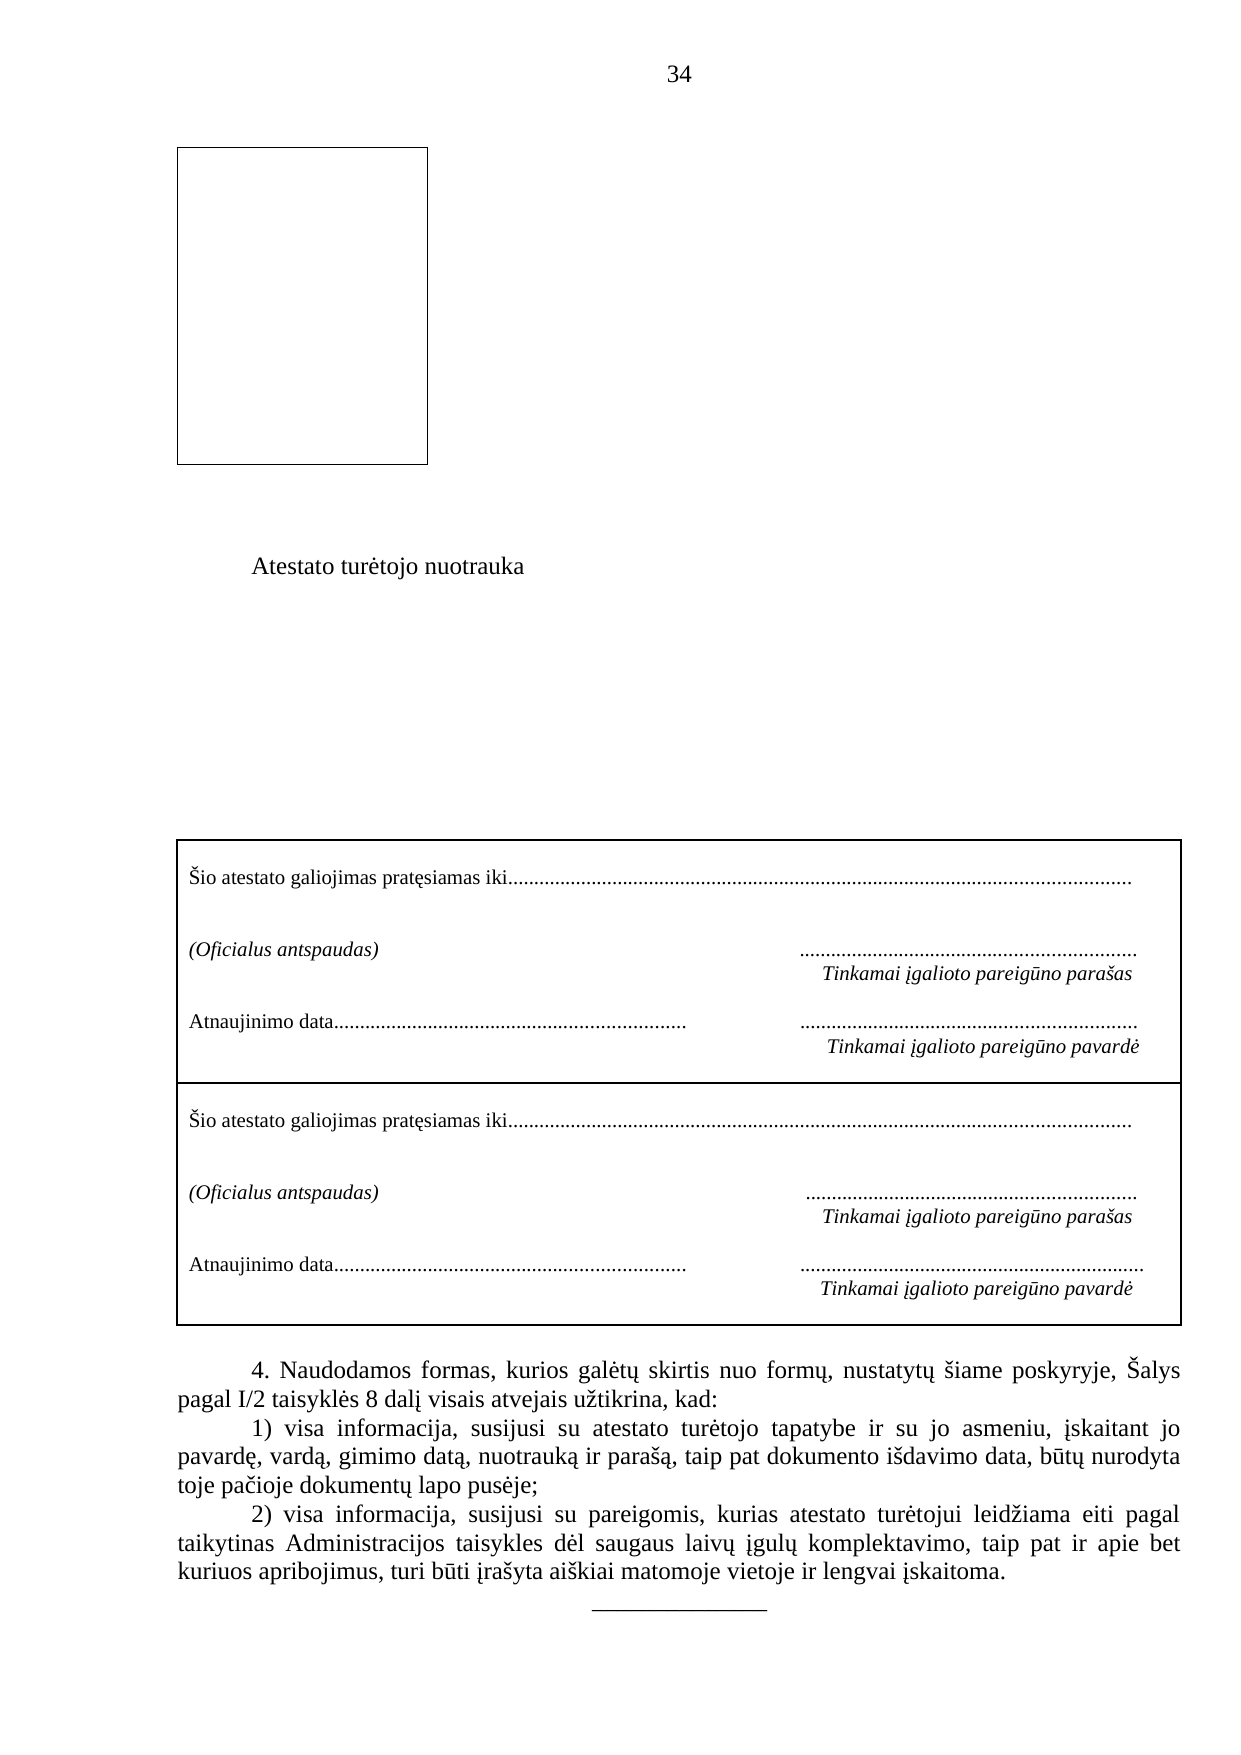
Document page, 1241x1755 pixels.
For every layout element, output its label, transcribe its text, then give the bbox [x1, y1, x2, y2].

text Atestato turėtojo nuotrauka [177, 551, 1181, 580]
table_header [178, 148, 427, 464]
text ______________ [177, 1585, 1181, 1614]
text 4. Naudodamos formas, kurios galėtų skirtis nuo formų, nustatytų šiame poskyryje, Šalys pagal I/2 taisyklės 8 dalį visais atvejais užtikrina, kad: [177, 1355, 1181, 1413]
table_cell Šio atestato galiojimas pratęsiamas iki (Oficialus antspaudas) Tinkamai įgalioto pareigūno parašas Atnaujinimo data Tinkamai įgalioto pareigūno pavardė [178, 1084, 1180, 1324]
table_header Šio atestato galiojimas pratęsiamas iki (Oficialus antspaudas) Tinkamai įgalioto pareigūno parašas Atnaujinimo data Tinkamai įgalioto pareigūno pavardė [178, 841, 1180, 1082]
text 1) visa informacija, susijusi su atestato turėtojo tapatybe ir su jo asmeniu, įskaitant jo pavardę, vardą, gimimo datą, nuotrauką ir parašą, taip pat dokumento išdavimo data, būtų nurodyta toje pačioje dokumentų lapo pusėje; [177, 1413, 1181, 1499]
text 2) visa informacija, susijusi su pareigomis, kurias atestato turėtojui leidžiama eiti pagal taikytinas Administracijos taisykles dėl saugaus laivų įgulų komplektavimo, taip pat ir apie bet kuriuos apribojimus, turi būti įrašyta aiškiai matomoje vietoje ir lengvai įskaitoma. [177, 1499, 1181, 1585]
